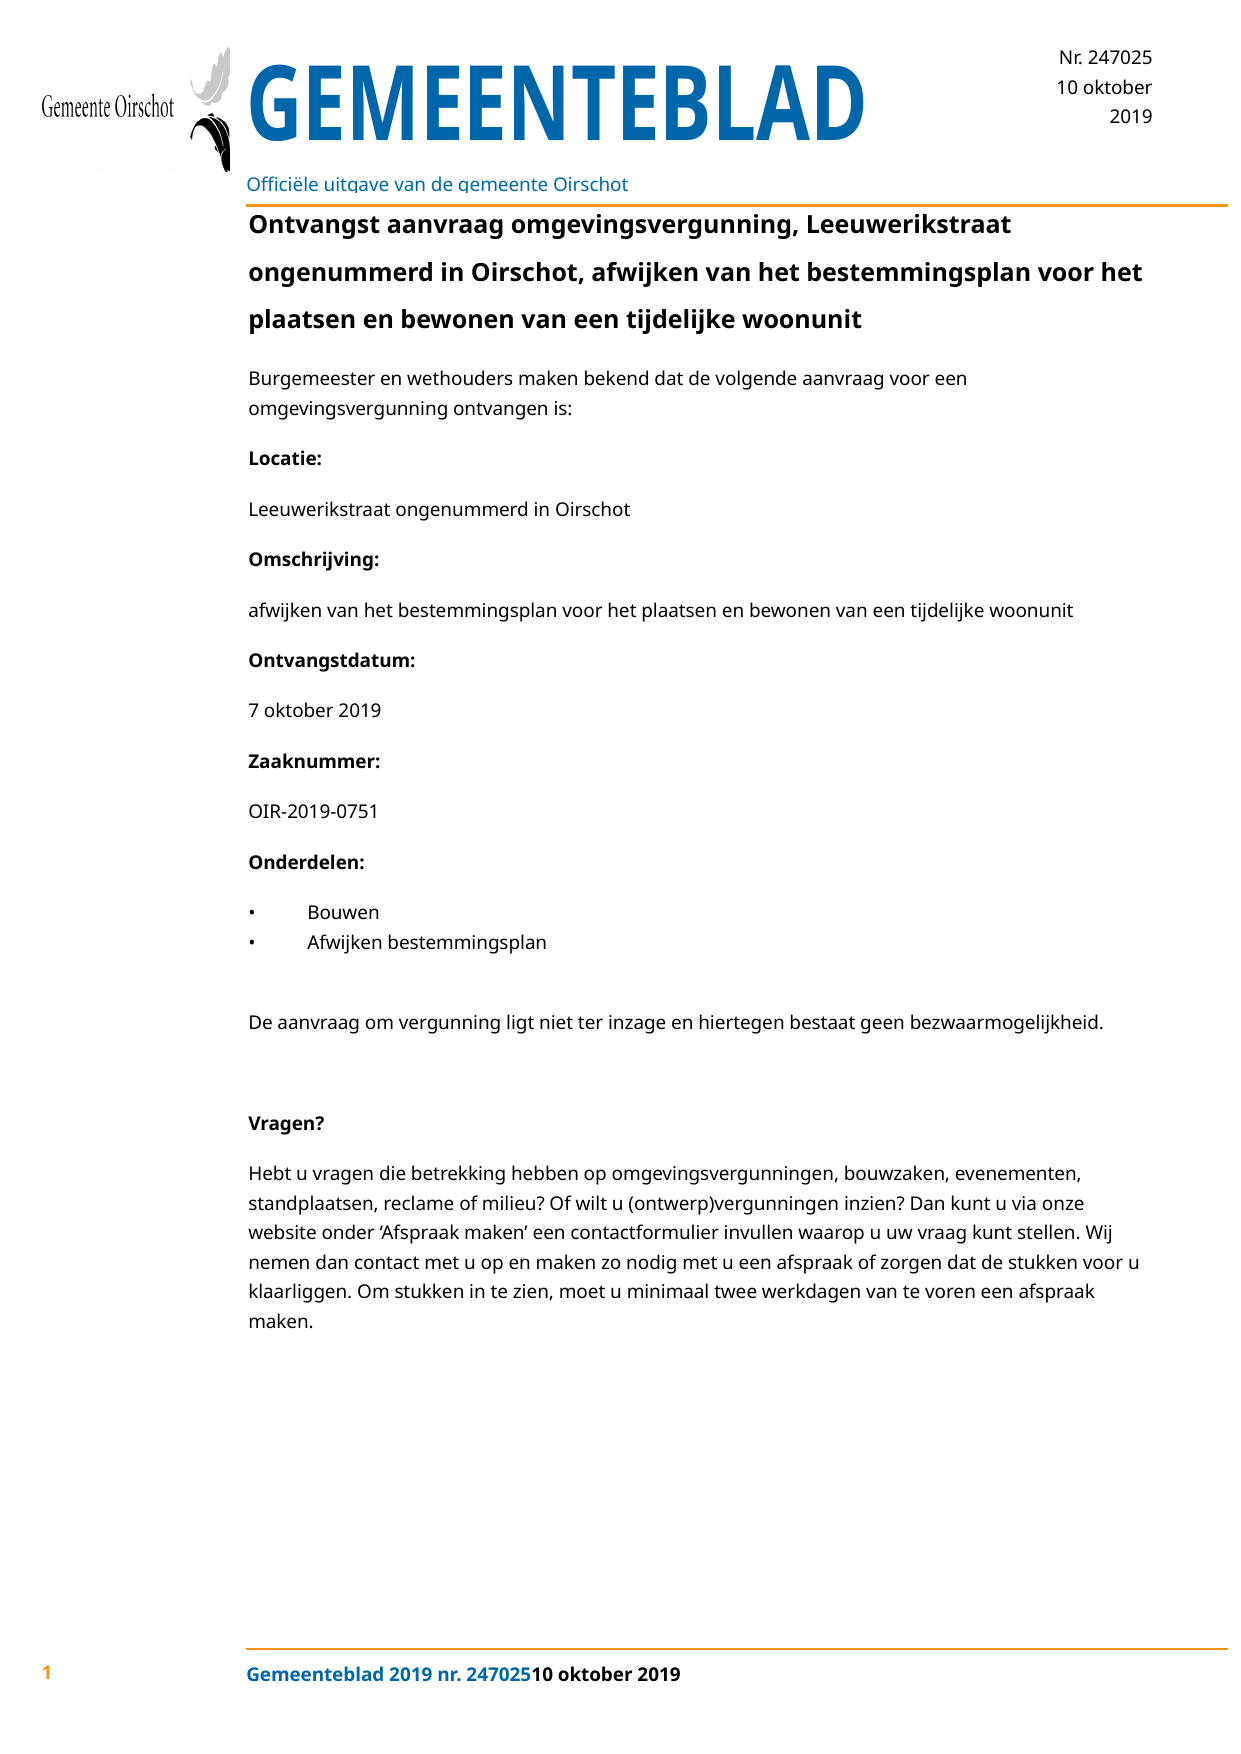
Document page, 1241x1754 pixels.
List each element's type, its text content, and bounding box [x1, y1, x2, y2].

text OIR-2019-0751 [248, 798, 1152, 824]
list Afwijken bestemmingsplan [248, 929, 1152, 954]
text Ontvangst aanvraag omgevingsvergunning, Leeuwerikstraat ongenummerd in Oirschot, afwijken van het bestemmingsplan voor het plaatsen en bewonen van een tijdelijke woonunit [248, 207, 1152, 336]
text Locatie: [248, 446, 1152, 471]
text afwijken van het bestemmingsplan voor het plaatsen en bewonen van een tijdelijke woonunit [248, 597, 1152, 622]
text Zaaknummer: [248, 748, 1152, 774]
picture [41, 47, 231, 172]
text Burgemeester en wethouders maken bekend dat de volgende aanvraag voor een omgevingsvergunning ontvangen is: [248, 366, 1152, 421]
text Leeuwerikstraat ongenummerd in Oirschot [248, 496, 1152, 522]
text Hebt u vragen die betrekking hebben op omgevingsvergunningen, bouwzaken, evenementen, standplaatsen, reclame of milieu? Of wilt u (ontwerp)vergunningen inzien? Dan kunt u via onze website onder ‘Afspraak maken’ een contactformulier invullen waarop u uw vraag kunt stellen. Wij nemen dan contact met u op en maken zo nodig met u een afspraak of zorgen dat de stukken voor u klaarliggen. Om stukken in te zien, moet u minimaal twee werkdagen van te voren een afspraak maken. [248, 1160, 1152, 1334]
text Ontvangstdatum: [248, 647, 1152, 673]
text Omschrijving: [248, 546, 1152, 572]
text Onderdelen: [248, 849, 1152, 874]
text 7 oktober 2019 [248, 698, 1152, 723]
list Bouwen [248, 899, 1152, 925]
text Vragen? [248, 1110, 1152, 1135]
text De aanvraag om vergunning ligt niet ter inzage en hiertegen bestaat geen bezwaarmogelijkheid. [248, 1009, 1152, 1034]
